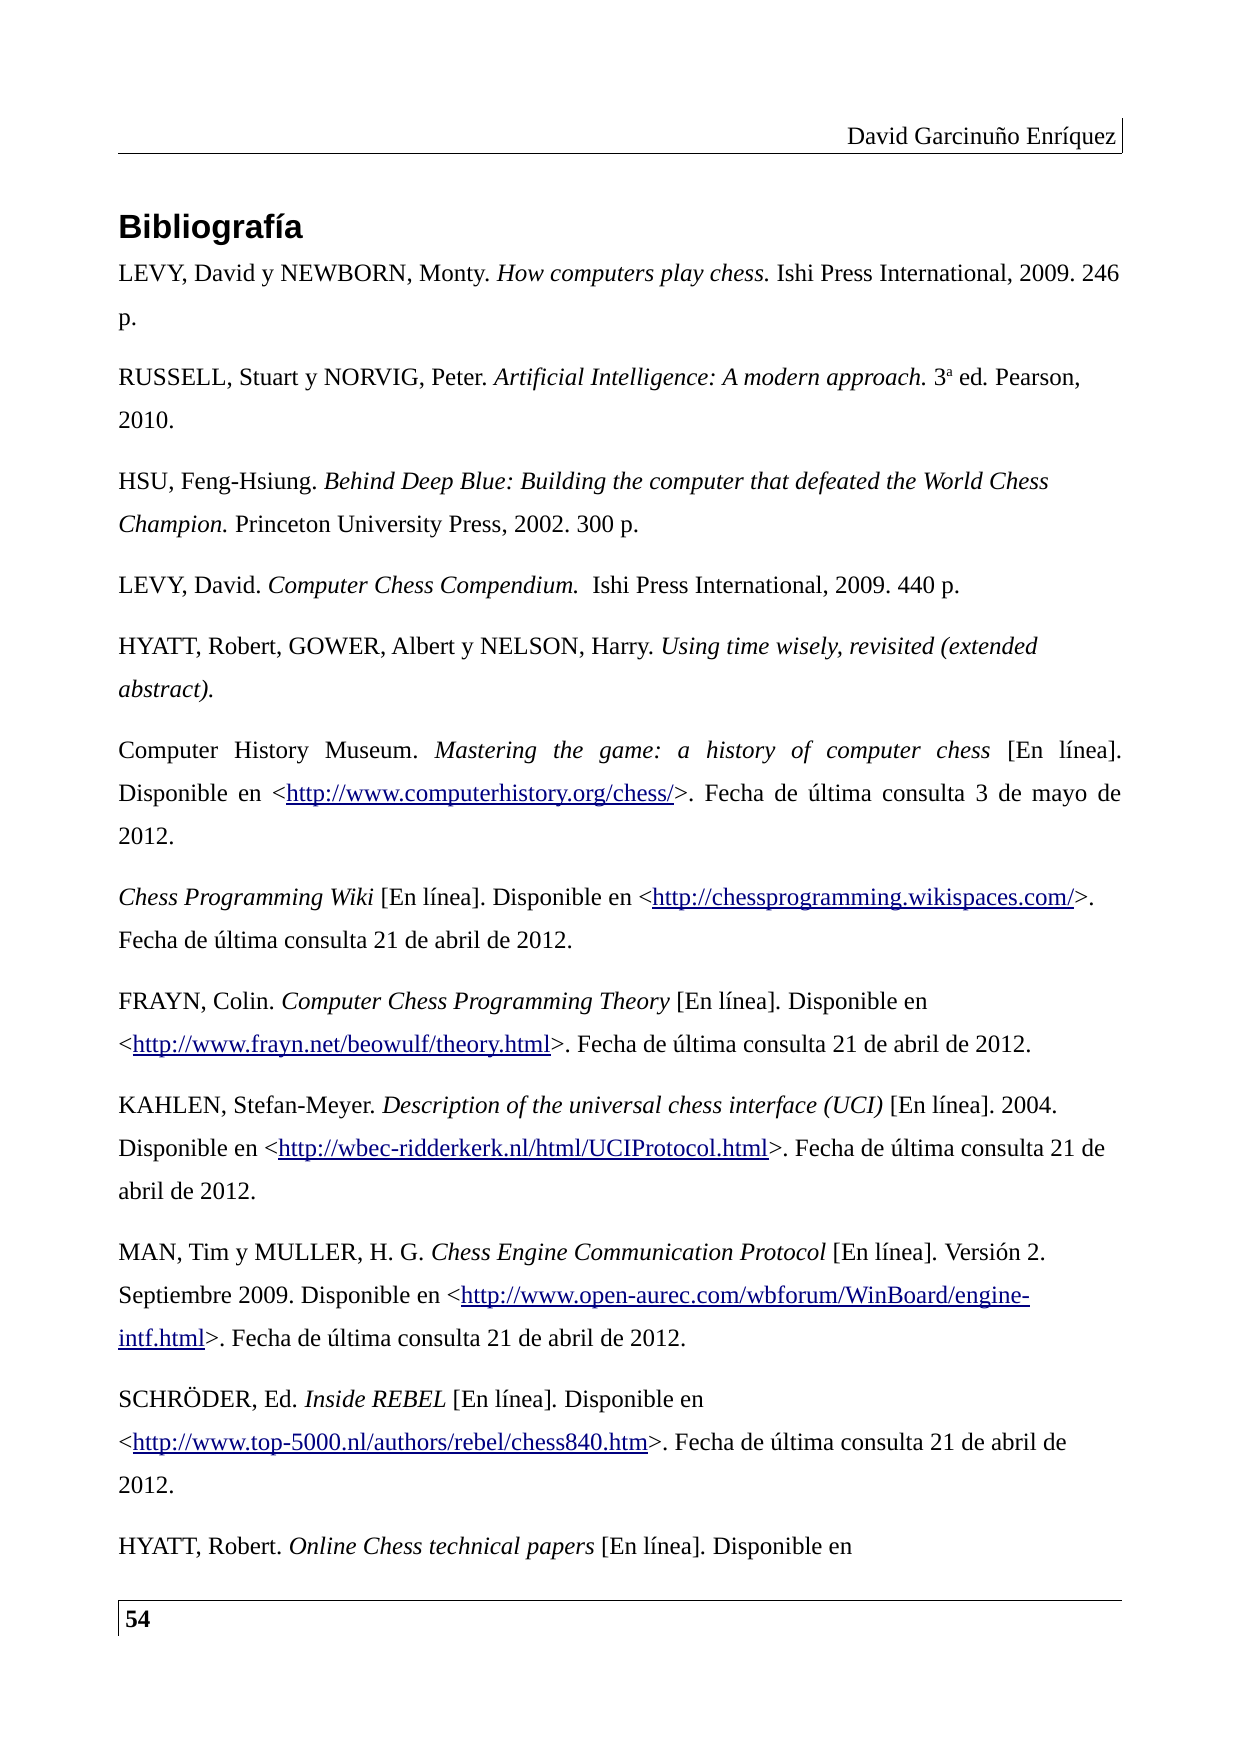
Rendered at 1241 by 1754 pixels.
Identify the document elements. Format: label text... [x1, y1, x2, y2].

text HYATT, Robert. Online Chess technical papers [En línea]. Disponible en [118, 1531, 1122, 1560]
text SCHRÖDER, Ed. Inside REBEL [En línea]. Disponible en <http://www.top-5000.nl/authors/rebel/chess840.htm>. Fecha de última consulta 21 de abril de 2012. [118, 1384, 1122, 1499]
text KAHLEN, Stefan-Meyer. Description of the universal chess interface (UCI) [En línea]. 2004. Disponible en <http://wbec-ridderkerk.nl/html/UCIProtocol.html>. Fecha de última consulta 21 de abril de 2012. [118, 1090, 1122, 1205]
text LEVY, David. Computer Chess Compendium. Ishi Press International, 2009. 440 p. [118, 570, 1122, 599]
text Computer History Museum. Mastering the game: a history of computer chess [En línea]. Disponible en <http://www.computerhistory.org/chess/>. Fecha de última consulta 3 de mayo de 2012. [118, 735, 1122, 850]
text Chess Programming Wiki [En línea]. Disponible en <http://chessprogramming.wikispaces.com/>. Fecha de última consulta 21 de abril de 2012. [118, 882, 1122, 954]
text MAN, Tim y MULLER, H. G. Chess Engine Communication Protocol [En línea]. Versión 2. Septiembre 2009. Disponible en <http://www.open-aurec.com/wbforum/WinBoard/engine-intf.html>. Fecha de última consulta 21 de abril de 2012. [118, 1237, 1122, 1352]
text HSU, Feng-Hsiung. Behind Deep Blue: Building the computer that defeated the World Chess Champion. Princeton University Press, 2002. 300 p. [118, 466, 1122, 538]
subtitle Bibliografía [118, 207, 1122, 246]
text RUSSELL, Stuart y NORVIG, Peter. Artificial Intelligence: A modern approach. 3a ed. Pearson, 2010. [118, 362, 1122, 434]
text HYATT, Robert, GOWER, Albert y NELSON, Harry. Using time wisely, revisited (extended abstract). [118, 631, 1122, 703]
text FRAYN, Colin. Computer Chess Programming Theory [En línea]. Disponible en <http://www.frayn.net/beowulf/theory.html>. Fecha de última consulta 21 de abril de 2012. [118, 986, 1122, 1058]
text LEVY, David y NEWBORN, Monty. How computers play chess. Ishi Press International, 2009. 246 p. [118, 258, 1122, 330]
